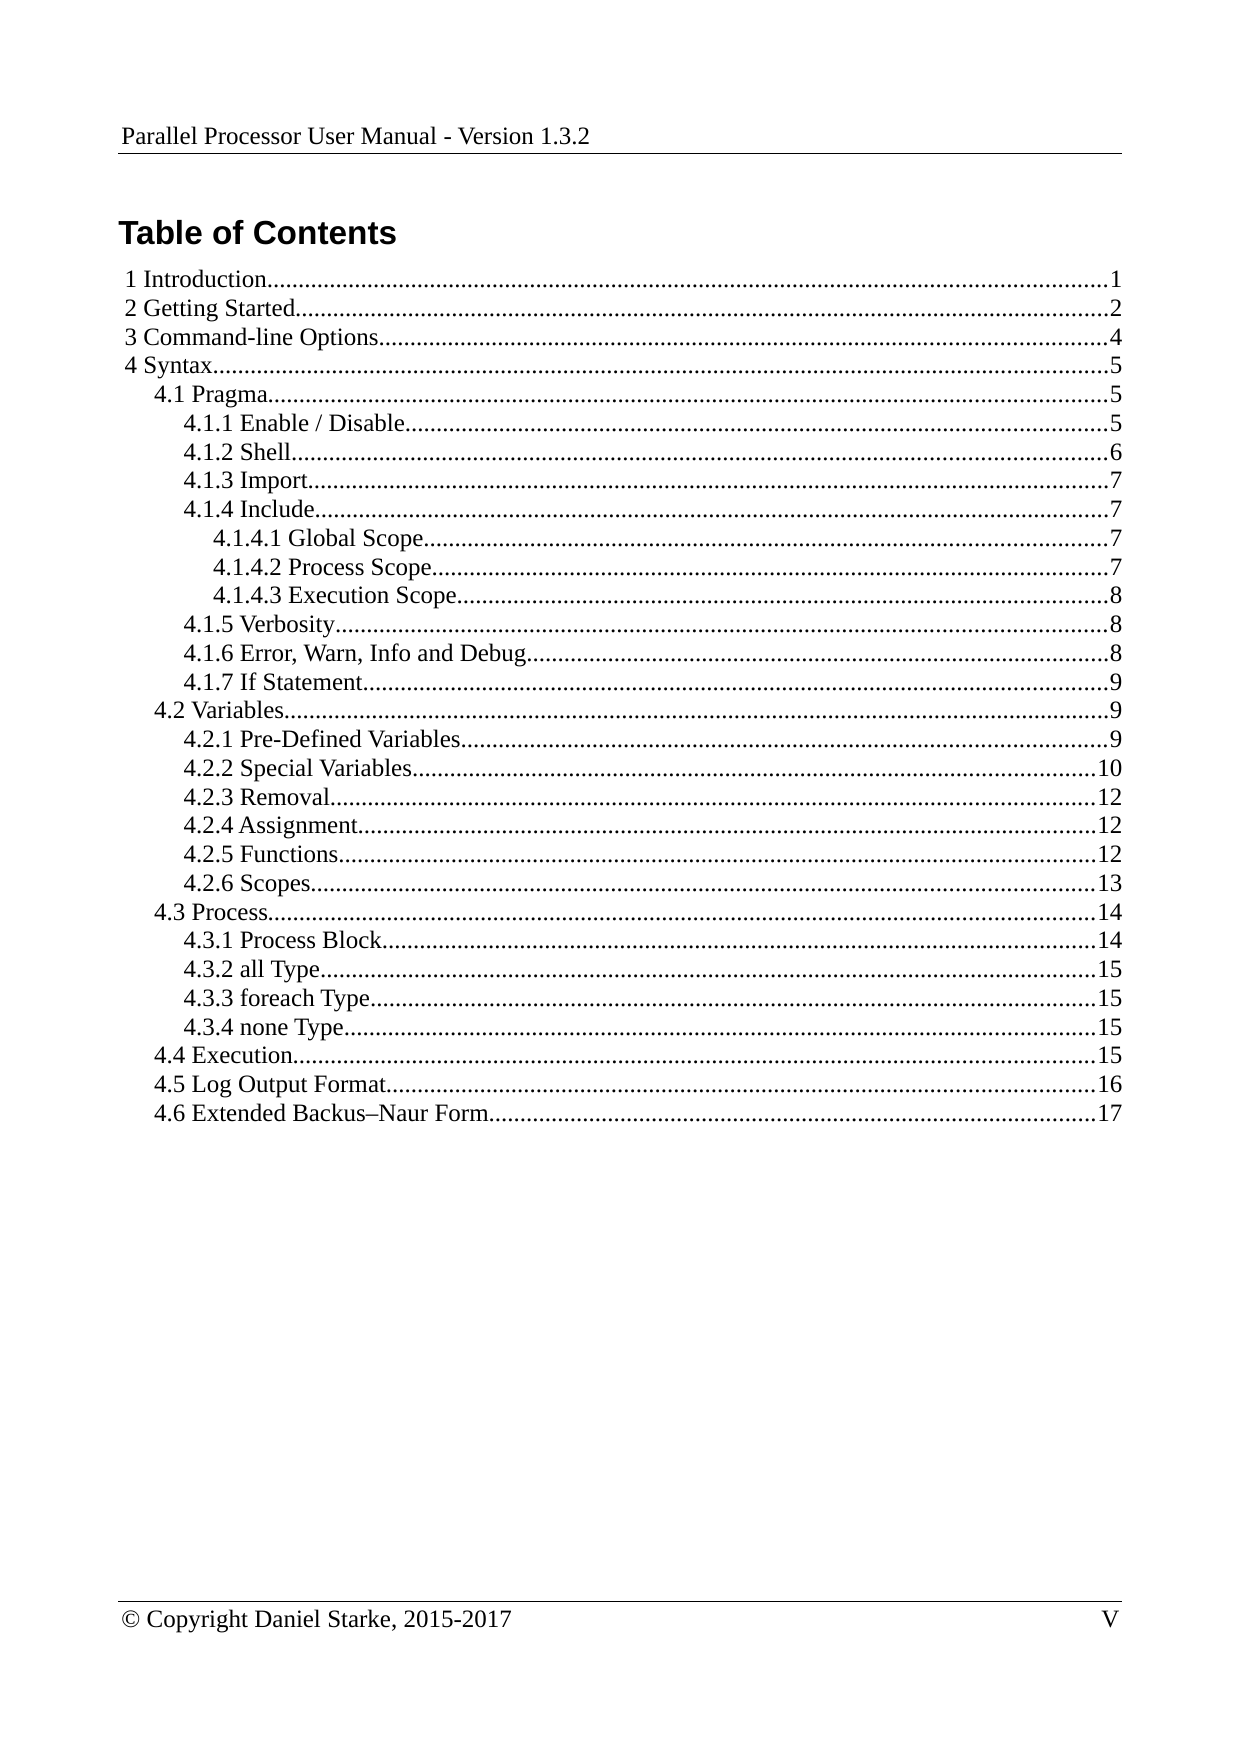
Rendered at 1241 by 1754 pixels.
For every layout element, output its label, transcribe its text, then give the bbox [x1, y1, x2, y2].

text 2 Getting Started 2 [118, 293, 1122, 322]
text 4.1.5 Verbosity 8 [177, 609, 1122, 638]
text 4.1 Pragma 5 [148, 379, 1122, 408]
text 4.1.4 Include 7 [177, 494, 1122, 523]
text 4.2 Variables 9 [148, 695, 1122, 724]
text 4.3.2 all Type 15 [177, 954, 1122, 983]
text 4.6 Extended Backus–Naur Form 17 [148, 1098, 1122, 1127]
text 4.1.7 If Statement 9 [177, 667, 1122, 695]
text 4.2.5 Functions 12 [177, 839, 1122, 868]
text 4.2.1 Pre-Defined Variables 9 [177, 724, 1122, 753]
text 4.1.4.3 Execution Scope 8 [207, 580, 1122, 609]
text 4.2.4 Assignment 12 [177, 810, 1122, 839]
text 1 Introduction 1 [118, 264, 1122, 293]
text 4.4 Execution 15 [148, 1040, 1122, 1069]
text 3 Command-line Options 4 [118, 322, 1122, 350]
text 4.2.2 Special Variables 10 [177, 753, 1122, 782]
text 4.5 Log Output Format 16 [148, 1069, 1122, 1098]
text 4 Syntax 5 [118, 350, 1122, 379]
text 4.3.4 none Type 15 [177, 1012, 1122, 1040]
subtitle Table of Contents [118, 213, 1122, 252]
text 4.1.2 Shell 6 [177, 437, 1122, 465]
text 4.2.3 Removal 12 [177, 782, 1122, 810]
text 4.2.6 Scopes 13 [177, 868, 1122, 897]
text 4.1.3 Import 7 [177, 465, 1122, 494]
text 4.1.4.1 Global Scope 7 [207, 523, 1122, 552]
text 4.1.1 Enable / Disable 5 [177, 408, 1122, 437]
text 4.3.1 Process Block 14 [177, 925, 1122, 954]
text 4.3.3 foreach Type 15 [177, 983, 1122, 1012]
text 4.1.6 Error, Warn, Info and Debug 8 [177, 638, 1122, 667]
text 4.3 Process 14 [148, 897, 1122, 925]
text 4.1.4.2 Process Scope 7 [207, 552, 1122, 580]
